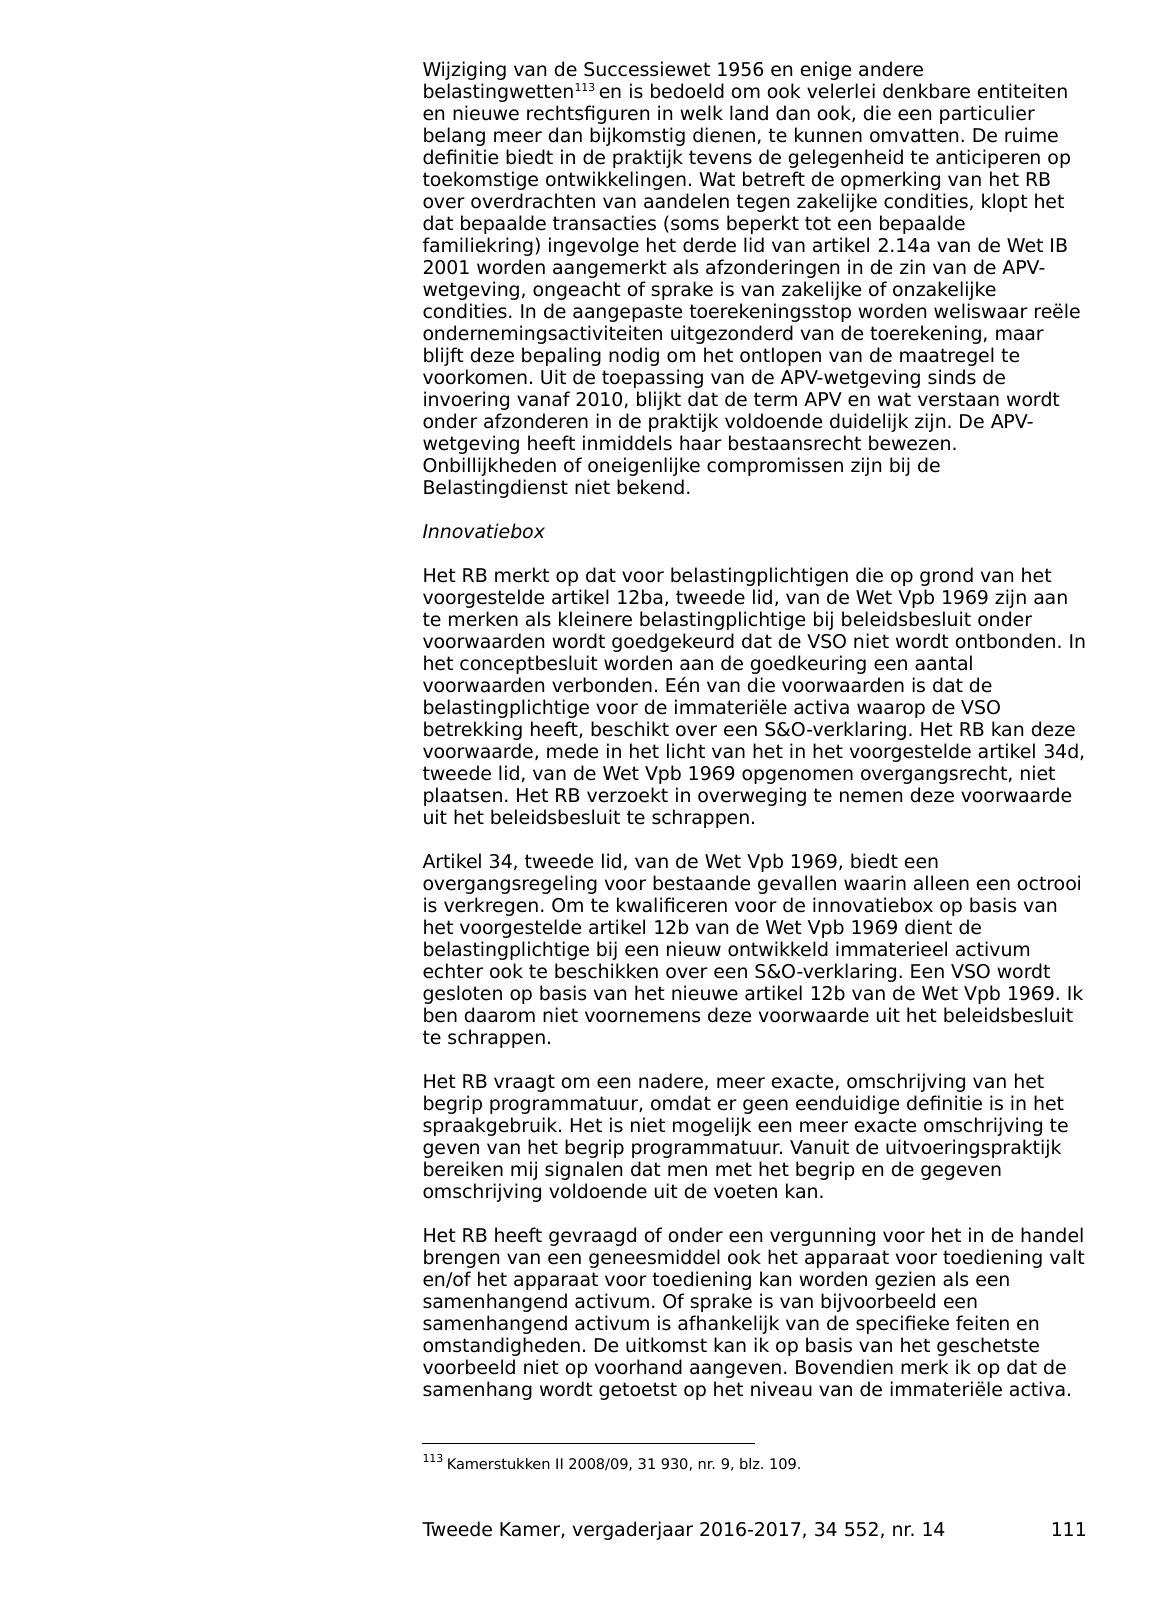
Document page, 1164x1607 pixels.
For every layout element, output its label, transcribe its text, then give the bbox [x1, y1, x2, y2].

text Kamerstukken II 2008/09, 31 930, nr. 9, blz. 109. [422, 1452, 1087, 1474]
text Het RB vraagt om een nadere, meer exacte, omschrijving van het begrip programmatuur, omdat er geen eenduidige definitie is in het spraakgebruik. Het is niet mogelijk een meer exacte omschrijving te geven van het begrip programmatuur. Vanuit de uitvoeringspraktijk bereiken mij signalen dat men met het begrip en de gegeven omschrijving voldoende uit de voeten kan. [422, 1071, 1087, 1203]
text Het RB merkt op dat voor belastingplichtigen die op grond van het voorgestelde artikel 12ba, tweede lid, van de Wet Vpb 1969 zijn aan te merken als kleinere belastingplichtige bij beleidsbesluit onder voorwaarden wordt goedgekeurd dat de VSO niet wordt ontbonden. In het conceptbesluit worden aan de goedkeuring een aantal voorwaarden verbonden. Eén van die voorwaarden is dat de belastingplichtige voor de immateriële activa waarop de VSO betrekking heeft, beschikt over een S&O-verklaring. Het RB kan deze voorwaarde, mede in het licht van het in het voorgestelde artikel 34d, tweede lid, van de Wet Vpb 1969 opgenomen overgangsrecht, niet plaatsen. Het RB verzoekt in overweging te nemen deze voorwaarde uit het beleidsbesluit te schrappen. [422, 565, 1087, 829]
subtitle Innovatiebox [422, 521, 1087, 543]
text Wijziging van de Successiewet 1956 en enige andere belastingwettenen is bedoeld om ook velerlei denkbare entiteiten en nieuwe rechtsfiguren in welk land dan ook, die een particulier belang meer dan bijkomstig dienen, te kunnen omvatten. De ruime definitie biedt in de praktijk tevens de gelegenheid te anticiperen op toekomstige ontwikkelingen. Wat betreft de opmerking van het RB over overdrachten van aandelen tegen zakelijke condities, klopt het dat bepaalde transacties (soms beperkt tot een bepaalde familiekring) ingevolge het derde lid van artikel 2.14a van de Wet IB 2001 worden aangemerkt als afzonderingen in de zin van de APV-wetgeving, ongeacht of sprake is van zakelijke of onzakelijke condities. In de aangepaste toerekeningsstop worden weliswaar reële ondernemingsactiviteiten uitgezonderd van de toerekening, maar blijft deze bepaling nodig om het ontlopen van de maatregel te voorkomen. Uit de toepassing van de APV-wetgeving sinds de invoering vanaf 2010, blijkt dat de term APV en wat verstaan wordt onder afzonderen in de praktijk voldoende duidelijk zijn. De APV-wetgeving heeft inmiddels haar bestaansrecht bewezen. Onbillijkheden of oneigenlijke compromissen zijn bij de Belastingdienst niet bekend. [422, 59, 1087, 499]
text Het RB heeft gevraagd of onder een vergunning voor het in de handel brengen van een geneesmiddel ook het apparaat voor toediening valt en/of het apparaat voor toediening kan worden gezien als een samenhangend activum. Of sprake is van bijvoorbeeld een samenhangend activum is afhankelijk van de specifieke feiten en omstandigheden. De uitkomst kan ik op basis van het geschetste voorbeeld niet op voorhand aangeven. Bovendien merk ik op dat de samenhang wordt getoetst op het niveau van de immateriële activa. [422, 1225, 1087, 1401]
text Artikel 34, tweede lid, van de Wet Vpb 1969, biedt een overgangsregeling voor bestaande gevallen waarin alleen een octrooi is verkregen. Om te kwalificeren voor de innovatiebox op basis van het voorgestelde artikel 12b van de Wet Vpb 1969 dient de belastingplichtige bij een nieuw ontwikkeld immaterieel activum echter ook te beschikken over een S&O-verklaring. Een VSO wordt gesloten op basis van het nieuwe artikel 12b van de Wet Vpb 1969. Ik ben daarom niet voornemens deze voorwaarde uit het beleidsbesluit te schrappen. [422, 851, 1087, 1049]
